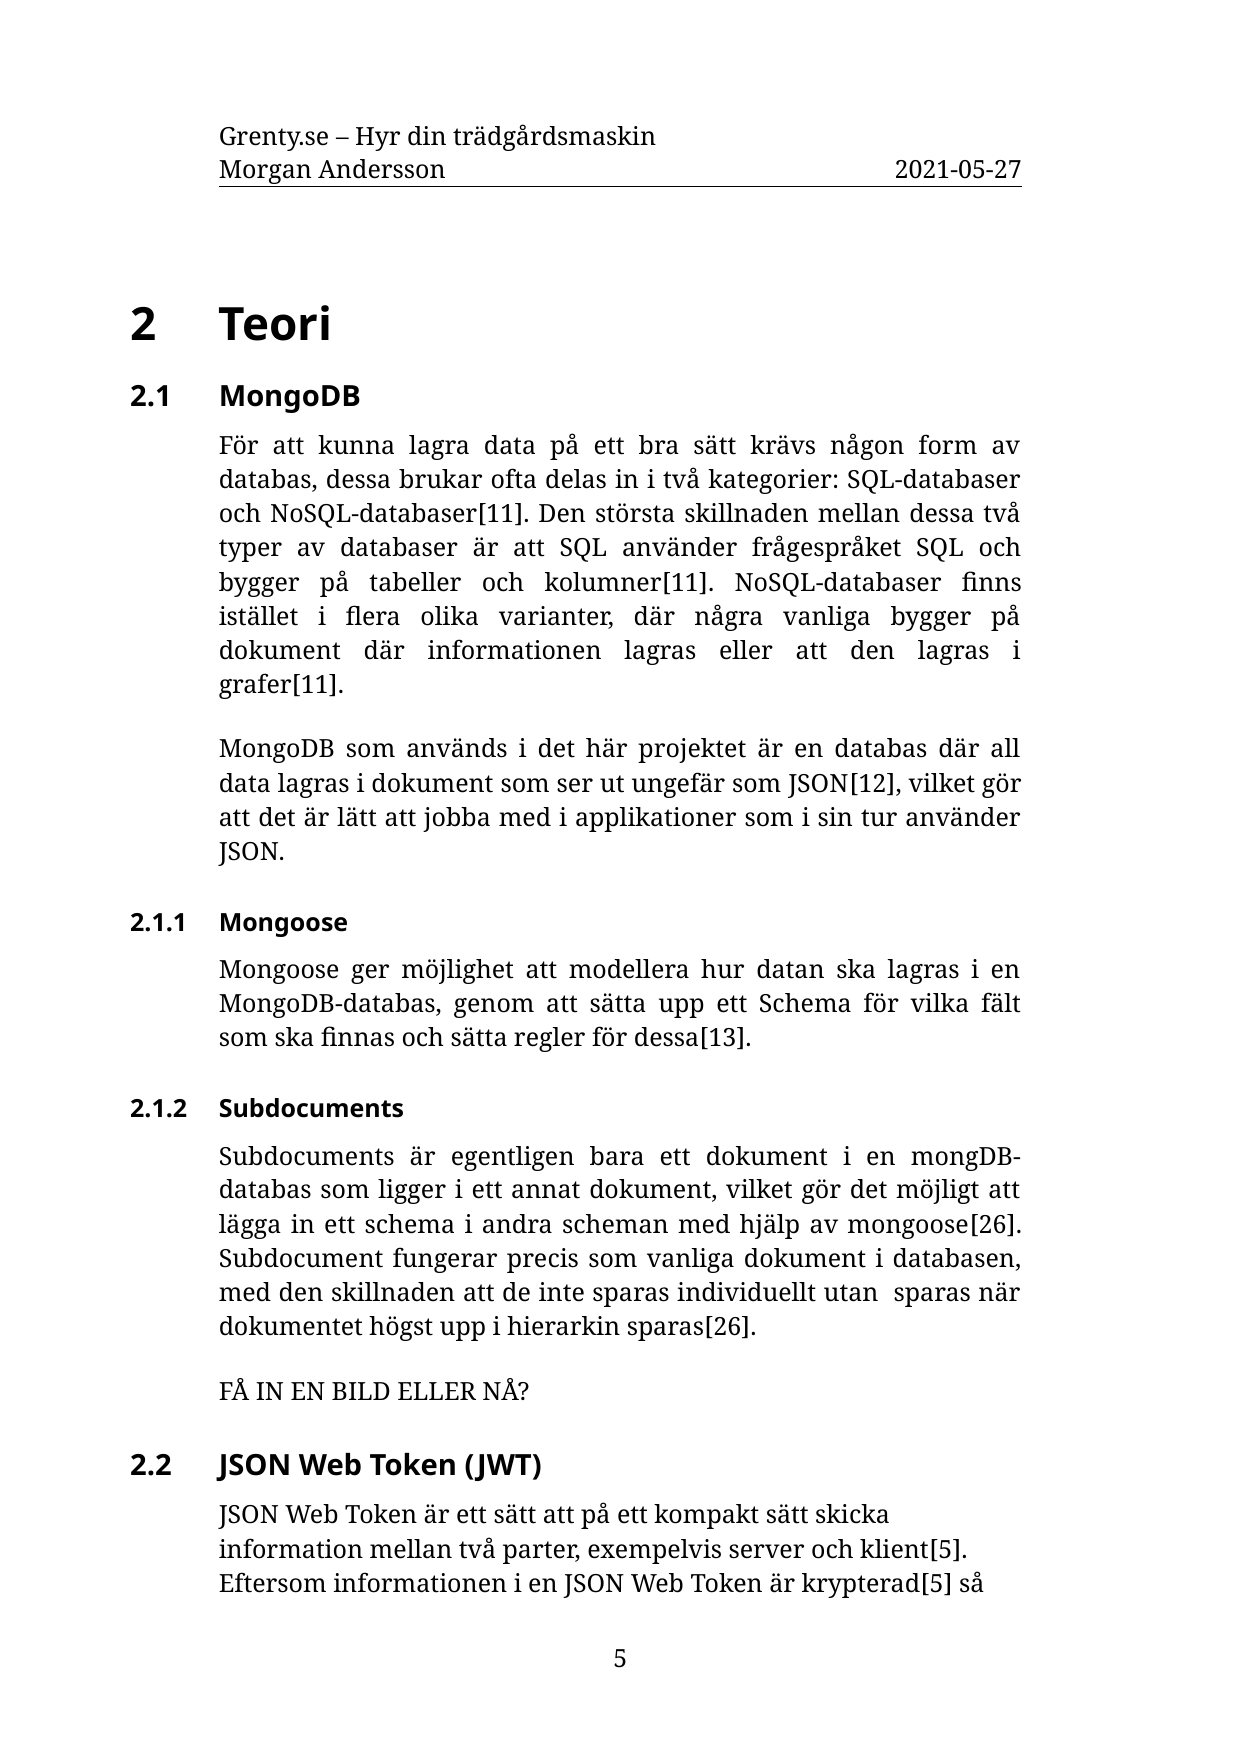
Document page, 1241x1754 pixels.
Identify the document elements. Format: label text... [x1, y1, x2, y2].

text JSON Web Token är ett sätt att på ett kompakt sätt skicka information mellan två parter, exempelvis server och klient[5]. Eftersom informationen i en JSON Web Token är krypterad[5] så [218, 1497, 1022, 1599]
subtitle MongoDB [130, 375, 1022, 415]
subtitle Subdocuments [130, 1091, 1022, 1125]
subtitle Mongoose [130, 904, 1022, 939]
subtitle Teori [130, 291, 1022, 353]
text MongoDB som används i det här projektet är en databas där all data lagras i dokument som ser ut ungefär som JSON[12], vilket gör att det är lätt att jobba med i applikationer som i sin tur använder JSON. [218, 731, 1022, 867]
text Mongoose ger möjlighet att modellera hur datan ska lagras i en MongoDB-databas, genom att sätta upp ett Schema för vilka fält som ska finnas och sätta regler för dessa[13]. [218, 952, 1022, 1054]
subtitle JSON Web Token (JWT) [130, 1444, 1022, 1484]
text Subdocuments är egentligen bara ett dokument i en mongDB-databas som ligger i ett annat dokument, vilket gör det möjligt att lägga in ett schema i andra scheman med hjälp av mongoose[26]. Subdocument fungerar precis som vanliga dokument i databasen, med den skillnaden att de inte sparas individuellt utan sparas när dokumentet högst upp i hierarkin sparas[26]. [218, 1138, 1022, 1342]
text FÅ IN EN BILD ELLER NÅ? [218, 1373, 1022, 1407]
text För att kunna lagra data på ett bra sätt krävs någon form av databas, dessa brukar ofta delas in i två kategorier: SQL-databaser och NoSQL-databaser[11]. Den största skillnaden mellan dessa två typer av databaser är att SQL använder frågespråket SQL och bygger på tabeller och kolumner[11]. NoSQL-databaser finns istället i flera olika varianter, där några vanliga bygger på dokument där informationen lagras eller att den lagras i grafer[11]. [218, 428, 1022, 700]
